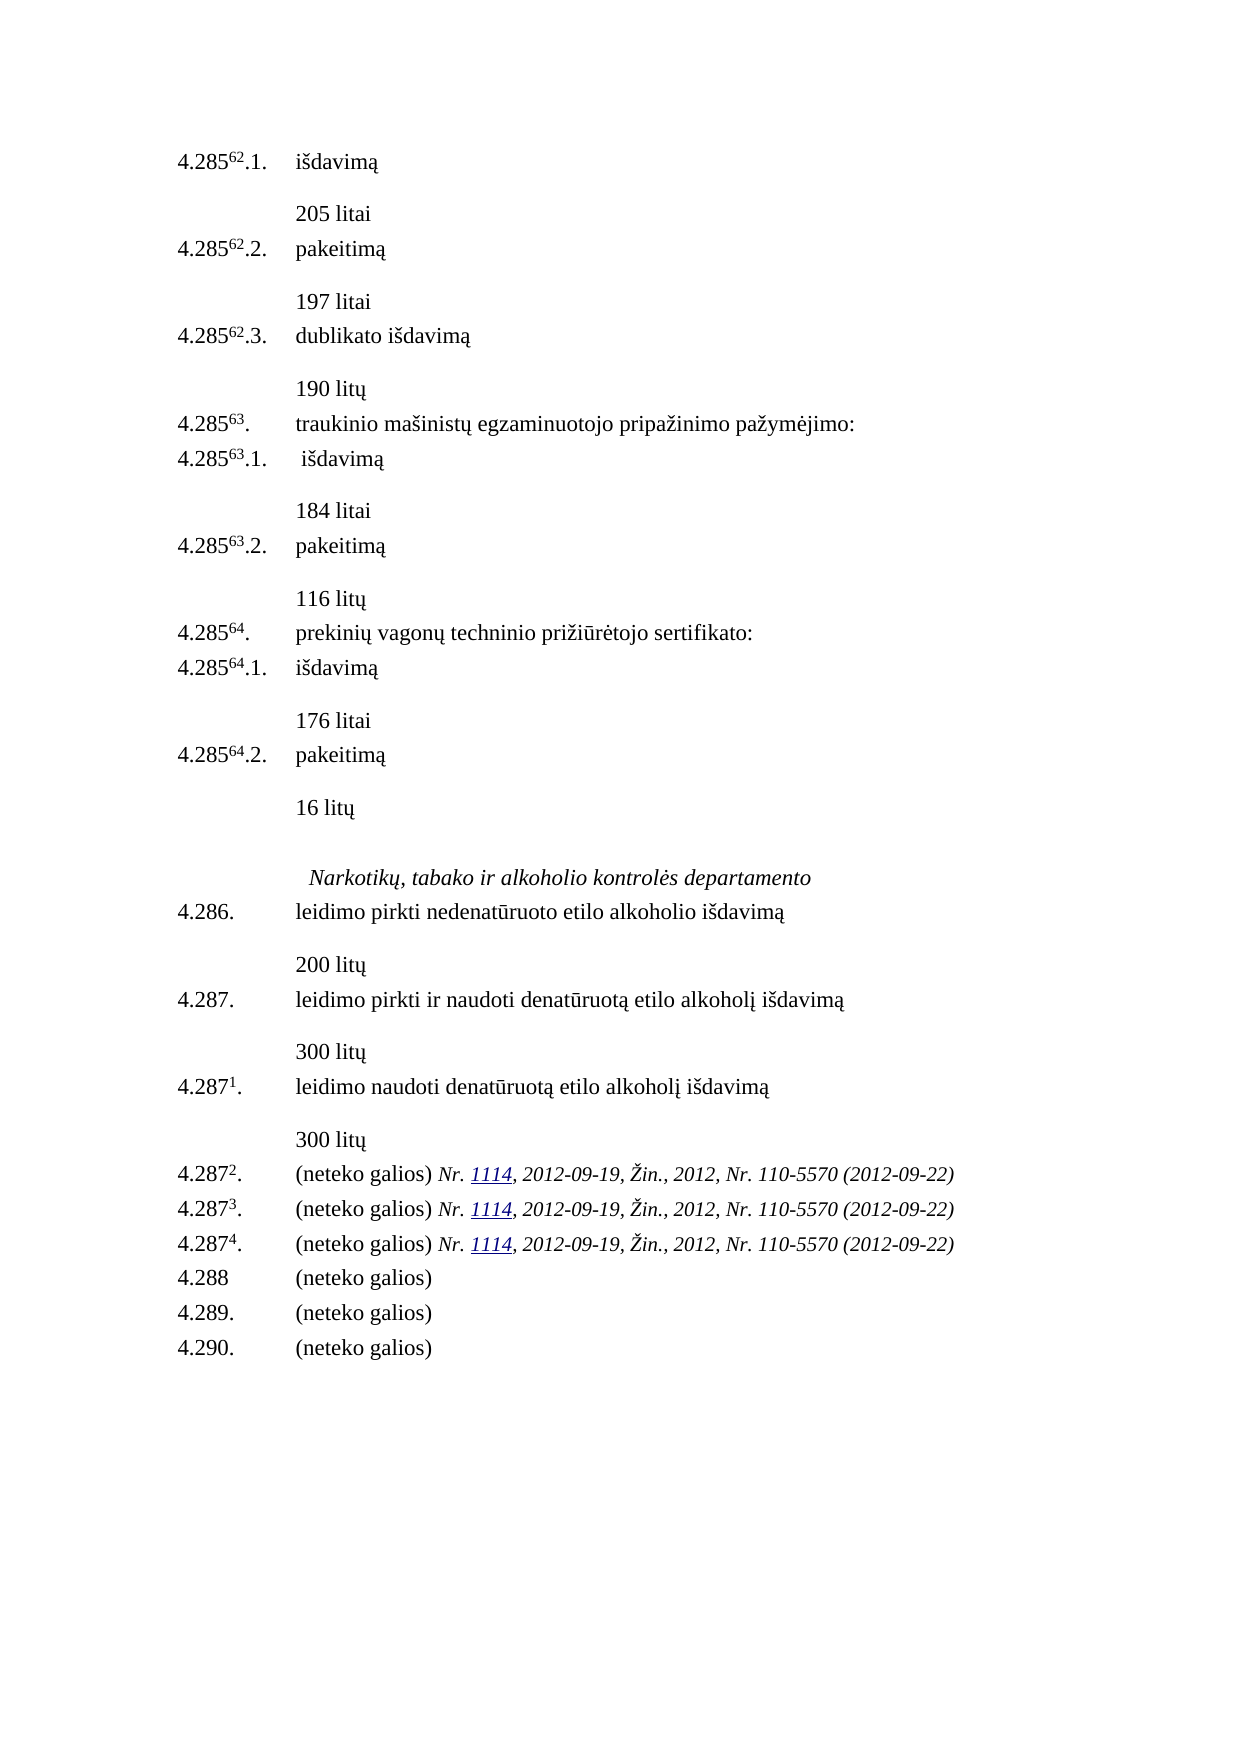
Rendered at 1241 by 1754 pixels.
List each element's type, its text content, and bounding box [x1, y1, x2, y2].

text 4.28562.2. pakeitimą 197 litai [177, 235, 945, 314]
text 4.28564.1. išdavimą 176 litai [177, 654, 945, 733]
text 4.2874. (neteko galios) Nr. 1114, 2012-09-19, Žin., 2012, Nr. 110-5570 (2012-09-22) [177, 1230, 960, 1256]
text 4.2871. leidimo naudoti denatūruotą etilo alkoholį išdavimą 300 litų [177, 1073, 945, 1152]
text 4.28563. traukinio mašinistų egzaminuotojo pripažinimo pažymėjimo: [177, 410, 945, 436]
text 4.2873. (neteko galios) Nr. 1114, 2012-09-19, Žin., 2012, Nr. 110-5570 (2012-09-22) [177, 1195, 960, 1221]
text 4.28564. prekinių vagonų techninio prižiūrėtojo sertifikato: [177, 619, 945, 646]
text 4.288 (neteko galios) [177, 1264, 945, 1291]
text 4.28562.1. išdavimą 205 litai [177, 148, 945, 227]
text 4.287. leidimo pirkti ir naudoti denatūruotą etilo alkoholį išdavimą 300 litų [177, 986, 945, 1065]
text 4.289. (neteko galios) [177, 1299, 945, 1326]
text 4.28563.1. išdavimą 184 litai [177, 444, 945, 524]
text 4.28563.2. pakeitimą 116 litų [177, 532, 945, 611]
text 4.28562.3. dublikato išdavimą 190 litų [177, 322, 945, 402]
text 4.286. leidimo pirkti nedenatūruoto etilo alkoholio išdavimą 200 litų [177, 898, 945, 977]
text Narkotikų, tabako ir alkoholio kontrolės departamento [177, 863, 945, 890]
text 4.28564.2. pakeitimą 16 litų [177, 741, 945, 821]
text 4.290. (neteko galios) [177, 1334, 945, 1360]
text 4.2872. (neteko galios) Nr. 1114, 2012-09-19, Žin., 2012, Nr. 110-5570 (2012-09-22) [177, 1160, 960, 1187]
